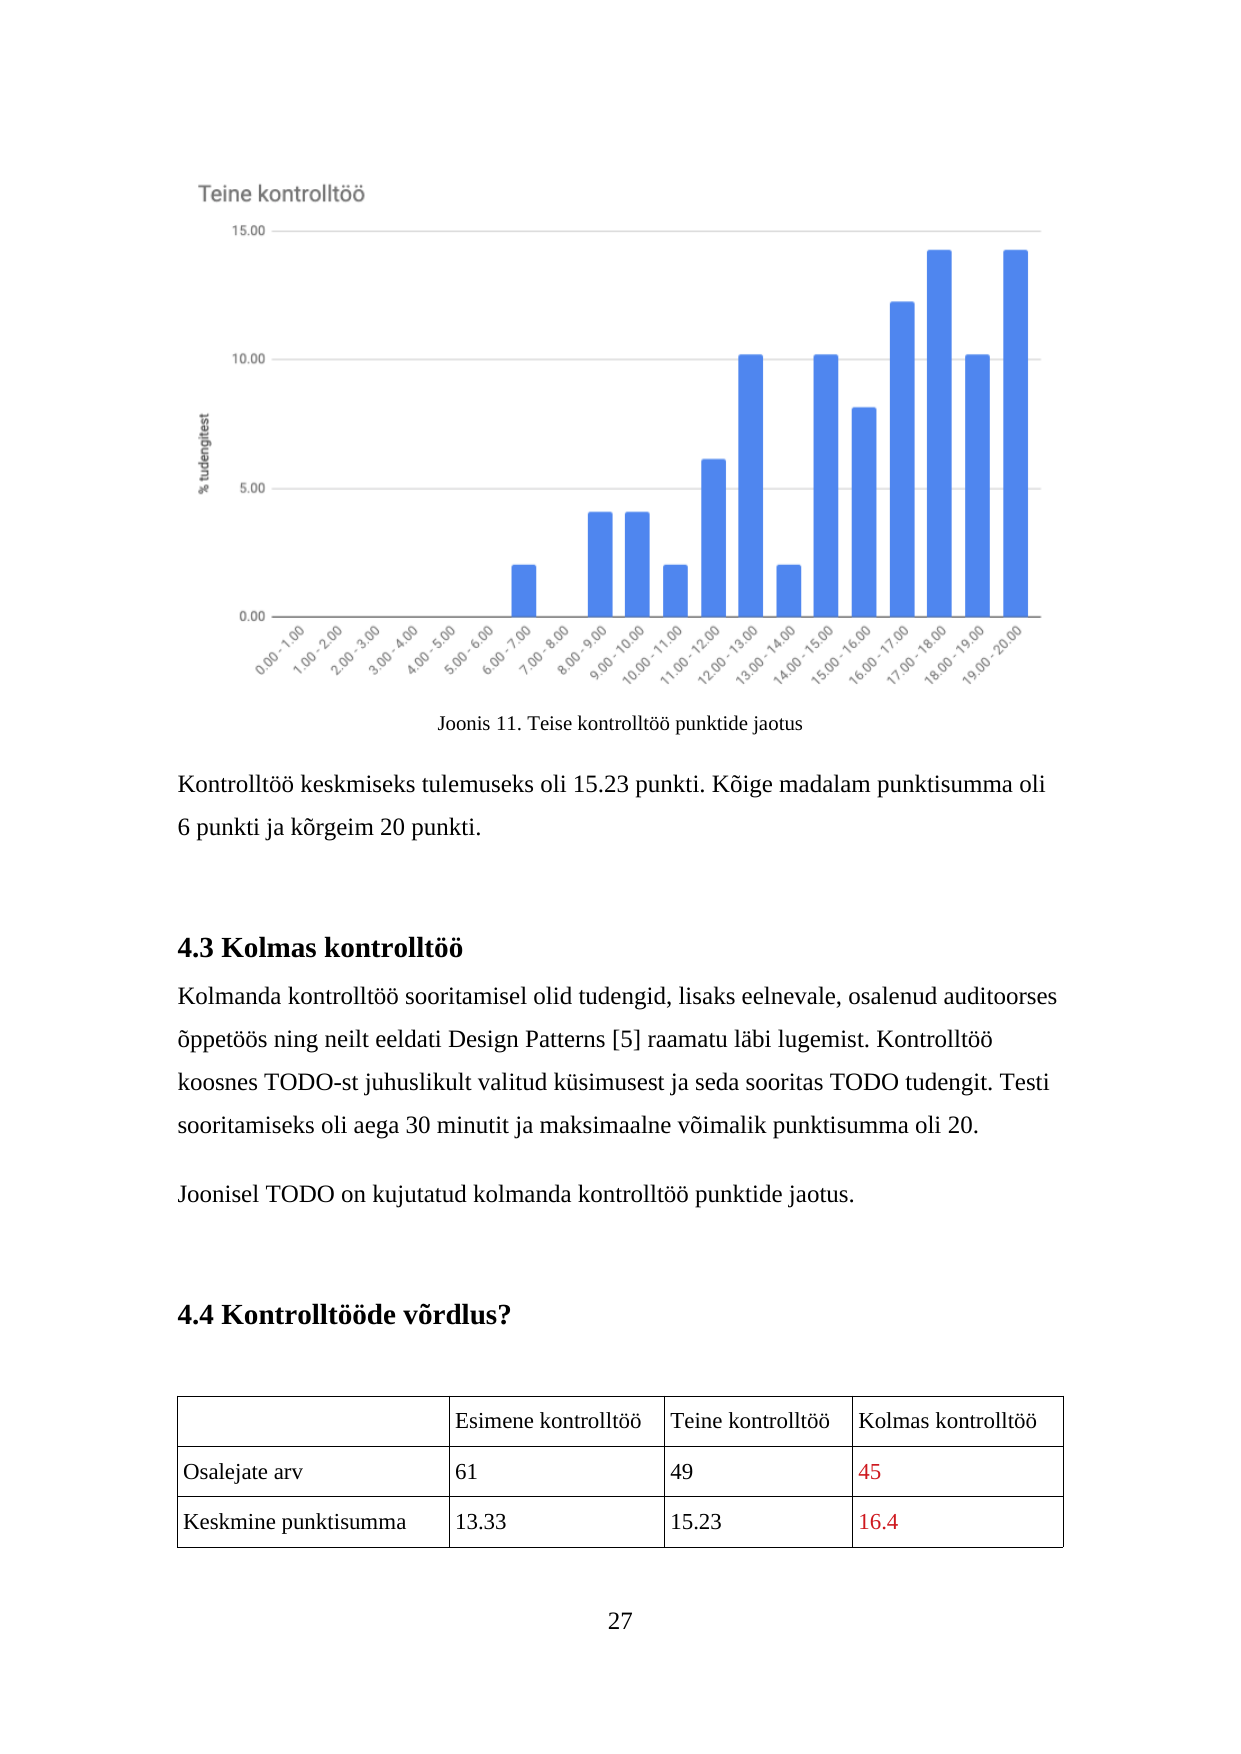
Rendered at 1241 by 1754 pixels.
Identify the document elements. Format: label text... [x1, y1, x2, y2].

table_cell 15.23 [665, 1497, 852, 1547]
table_cell 13.33 [450, 1497, 664, 1547]
table_header Kolmas kontrolltöö [853, 1397, 1063, 1446]
table_header Esimene kontrolltöö [450, 1397, 664, 1446]
subtitle Kolmas kontrolltöö [177, 930, 1063, 964]
table_header Teine kontrolltöö [665, 1397, 852, 1446]
text Kontrolltöö keskmiseks tulemuseks oli 15.23 punkti. Kõige madalam punktisumma oli 6 punkti ja kõrgeim 20 punkti. [177, 769, 1063, 841]
subtitle Kontrolltööde võrdlus? [177, 1297, 1063, 1330]
table_cell 61 [450, 1447, 664, 1496]
table_header [178, 1397, 449, 1446]
table_cell Osalejate arv [178, 1447, 449, 1496]
table_cell 49 [665, 1447, 852, 1496]
text Joonisel TODO on kujutatud kolmanda kontrolltöö punktide jaotus. [177, 1179, 1063, 1207]
table_cell 16.4 [853, 1497, 1063, 1547]
text Joonis 11. Teise kontrolltöö punktide jaotus [177, 703, 1063, 735]
table_cell 45 [853, 1447, 1063, 1496]
picture [177, 160, 1063, 703]
text Kolmanda kontrolltöö sooritamisel olid tudengid, lisaks eelnevale, osalenud auditoorses õppetöös ning neilt eeldati Design Patterns [5] raamatu läbi lugemist. Kontrolltöö koosnes TODO-st juhuslikult valitud küsimusest ja seda sooritas TODO tudengit. Testi sooritamiseks oli aega 30 minutit ja maksimaalne võimalik punktisumma oli 20. [177, 981, 1063, 1139]
table_cell Keskmine punktisumma [178, 1497, 449, 1547]
